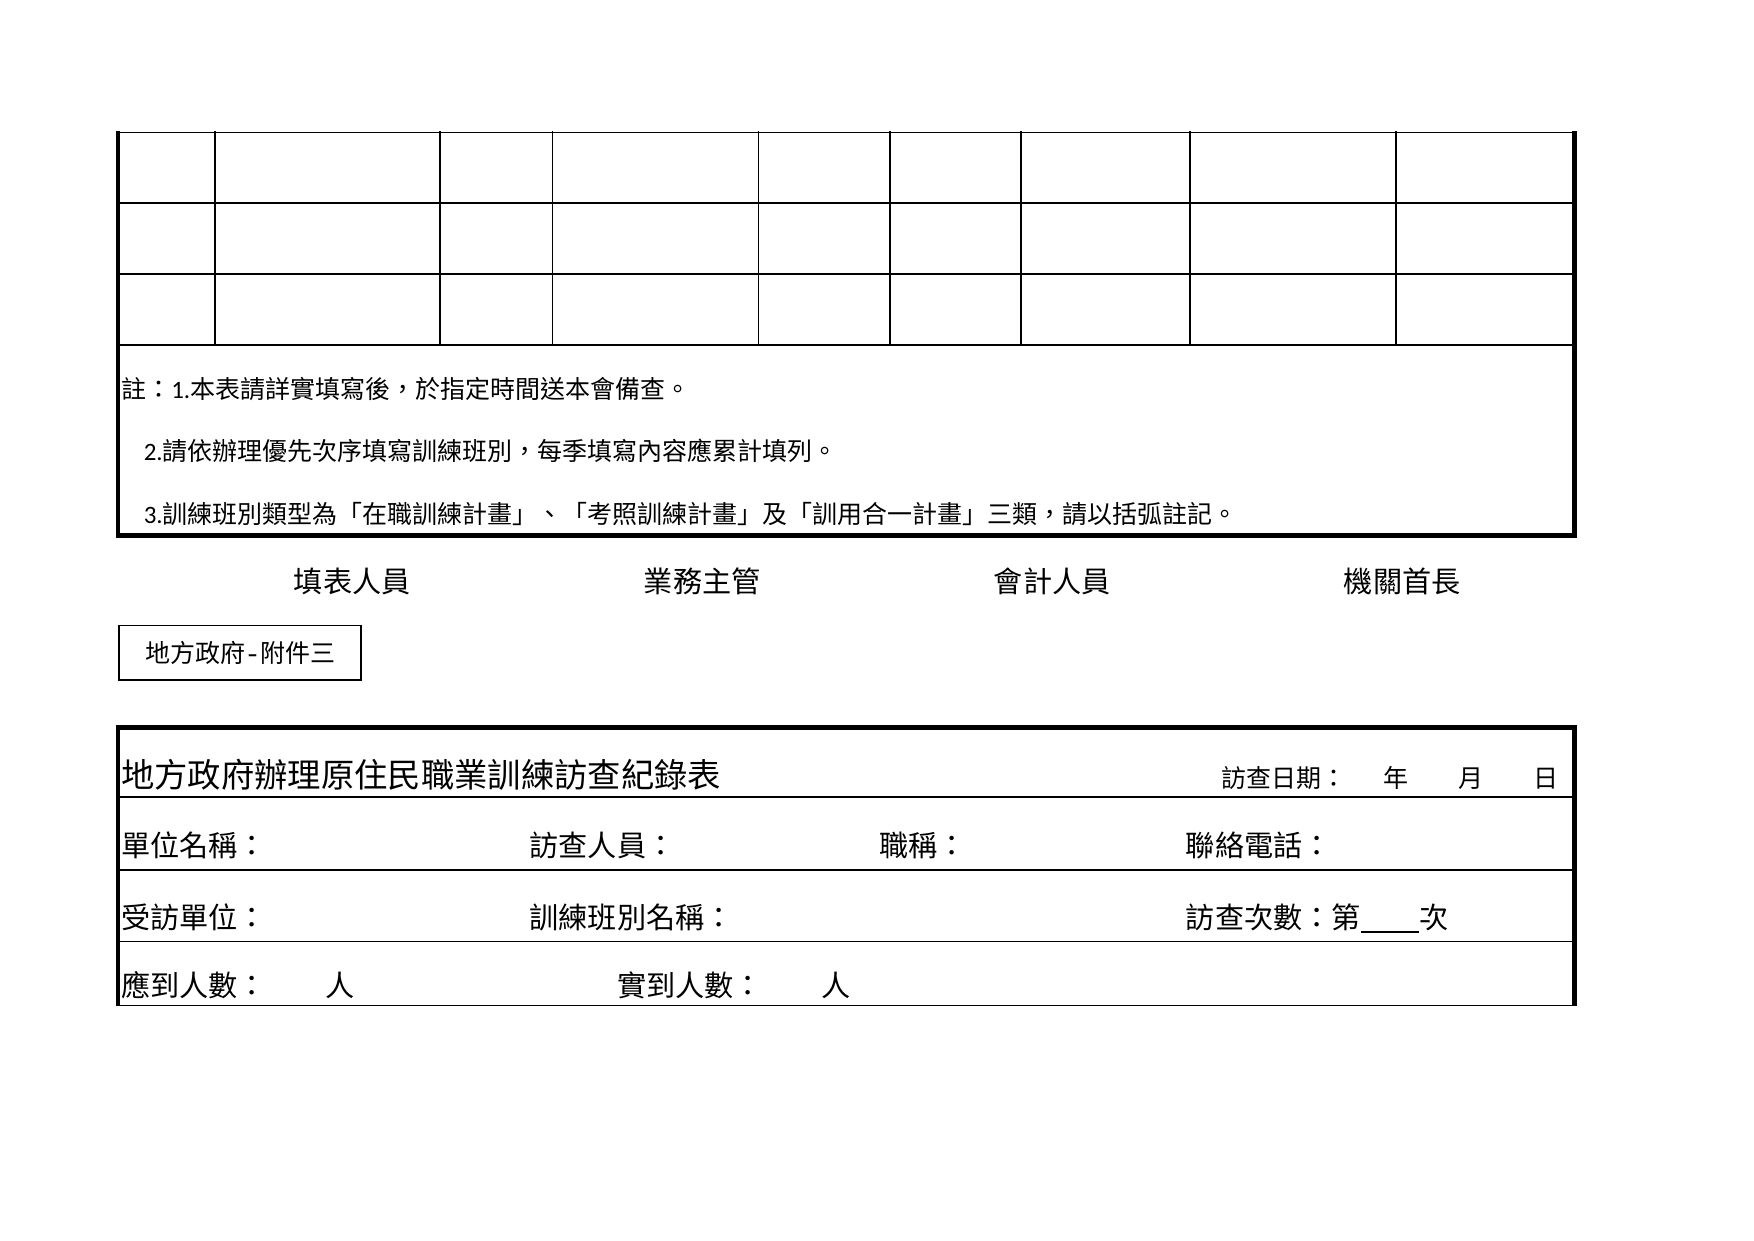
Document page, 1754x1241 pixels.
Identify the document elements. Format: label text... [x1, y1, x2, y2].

table_cell [1191, 204, 1395, 273]
table_cell [759, 204, 889, 273]
table_cell [1022, 275, 1189, 344]
table_cell [120, 204, 214, 273]
table_cell [1191, 275, 1395, 344]
table_cell [216, 275, 439, 344]
table_cell [1022, 204, 1189, 273]
table_cell [1397, 133, 1572, 202]
table_cell [891, 133, 1020, 202]
table_cell [441, 275, 552, 344]
table_cell [216, 204, 439, 273]
table_cell 受訪單位： 訓練班別名稱： 訪查次數：第 次 [120, 871, 1572, 941]
table_cell [759, 275, 889, 344]
table_cell [1022, 133, 1189, 202]
table_header 地方政府辦理原住民職業訓練訪查紀錄表 訪查日期： 年 月 日 [120, 730, 1572, 796]
table_cell 應到人數： 人 實到人數： 人 [120, 942, 1572, 1005]
table_cell 註：1.本表請詳實填寫後，於指定時間送本會備查。 2.請依辦理優先次序填寫訓練班別，每季填寫內容應累計填列。 3.訓練班別類型為「在職訓練計畫」、「考照訓練計畫」及「訓用合一計畫」三類，請以括弧註記。 [120, 346, 1572, 533]
table_cell 單位名稱： 訪查人員： 職稱： 聯絡電話： [120, 798, 1572, 869]
table_cell [441, 133, 552, 202]
table_cell [891, 275, 1020, 344]
text 地方政府-附件三 [135, 634, 345, 670]
table_cell [441, 204, 552, 273]
table_cell [553, 204, 758, 273]
table_cell [120, 133, 214, 202]
table_cell [553, 275, 758, 344]
table_cell [1397, 204, 1572, 273]
table_cell [216, 133, 439, 202]
table_cell [891, 204, 1020, 273]
table_cell [120, 275, 214, 344]
table_cell [1397, 275, 1572, 344]
table_cell [759, 133, 889, 202]
text 填表人員 業務主管 會計人員 機關首長 [118, 538, 1636, 600]
table_cell [1191, 133, 1395, 202]
table_cell [553, 133, 758, 202]
